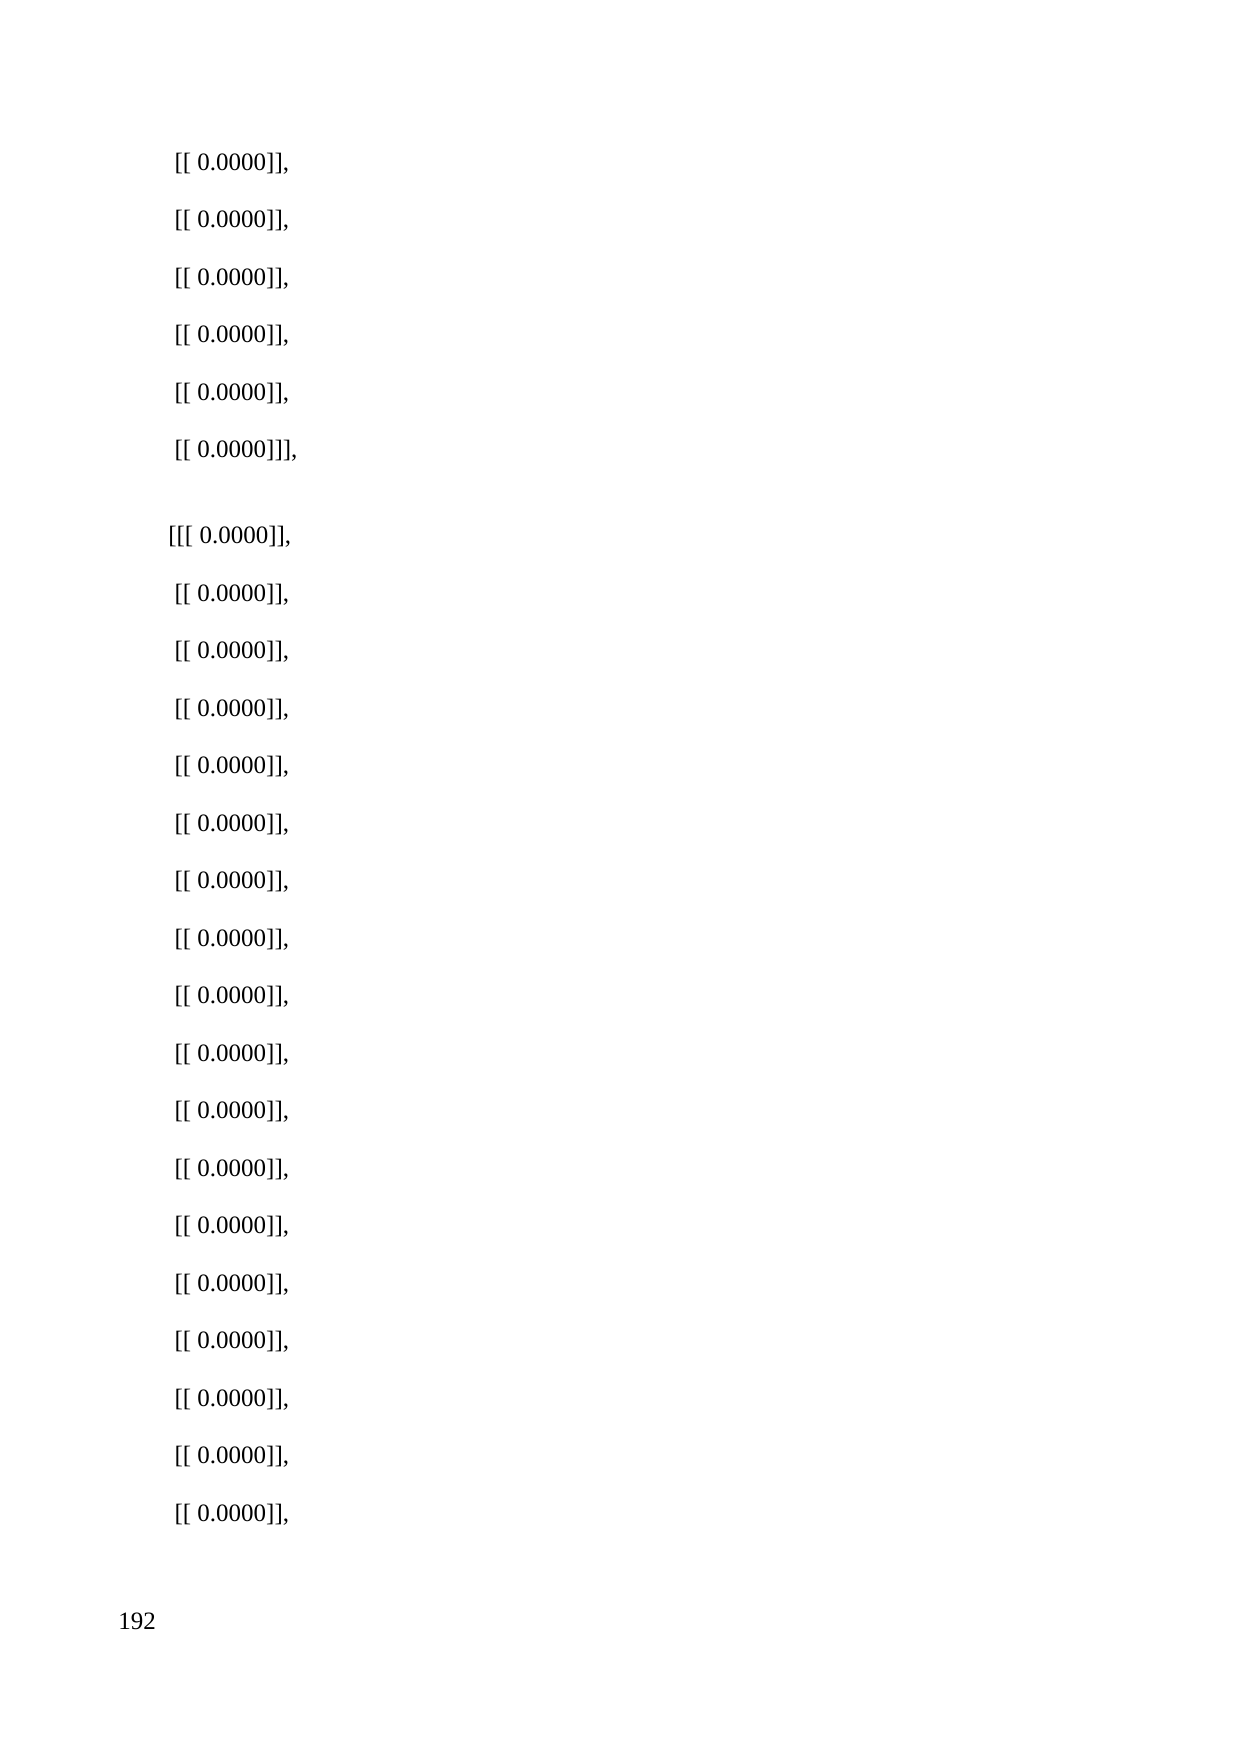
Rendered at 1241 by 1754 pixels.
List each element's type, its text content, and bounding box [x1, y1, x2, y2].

text [[ 0.0000]], [118, 319, 1122, 348]
text [[ 0.0000]], [118, 693, 1122, 722]
text [[ 0.0000]], [118, 636, 1122, 664]
text [[ 0.0000]], [118, 923, 1122, 952]
text [[ 0.0000]], [118, 1326, 1122, 1354]
text [[[ 0.0000]], [118, 521, 1122, 549]
text [[ 0.0000]], [118, 981, 1122, 1009]
text [[ 0.0000]], [118, 808, 1122, 837]
text [[ 0.0000]], [118, 1211, 1122, 1239]
text [[ 0.0000]], [118, 147, 1122, 176]
text [[ 0.0000]], [118, 1096, 1122, 1124]
text [[ 0.0000]], [118, 1153, 1122, 1182]
text [[ 0.0000]], [118, 1441, 1122, 1469]
text [[ 0.0000]]], [118, 434, 1122, 463]
text [[ 0.0000]], [118, 1383, 1122, 1412]
text [[ 0.0000]], [118, 866, 1122, 894]
text [[ 0.0000]], [118, 262, 1122, 291]
text [[ 0.0000]], [118, 1268, 1122, 1297]
text [[ 0.0000]], [118, 204, 1122, 233]
text [[ 0.0000]], [118, 1498, 1122, 1527]
text [[ 0.0000]], [118, 751, 1122, 779]
text [[ 0.0000]], [118, 578, 1122, 607]
text [[ 0.0000]], [118, 377, 1122, 406]
text [[ 0.0000]], [118, 1038, 1122, 1067]
